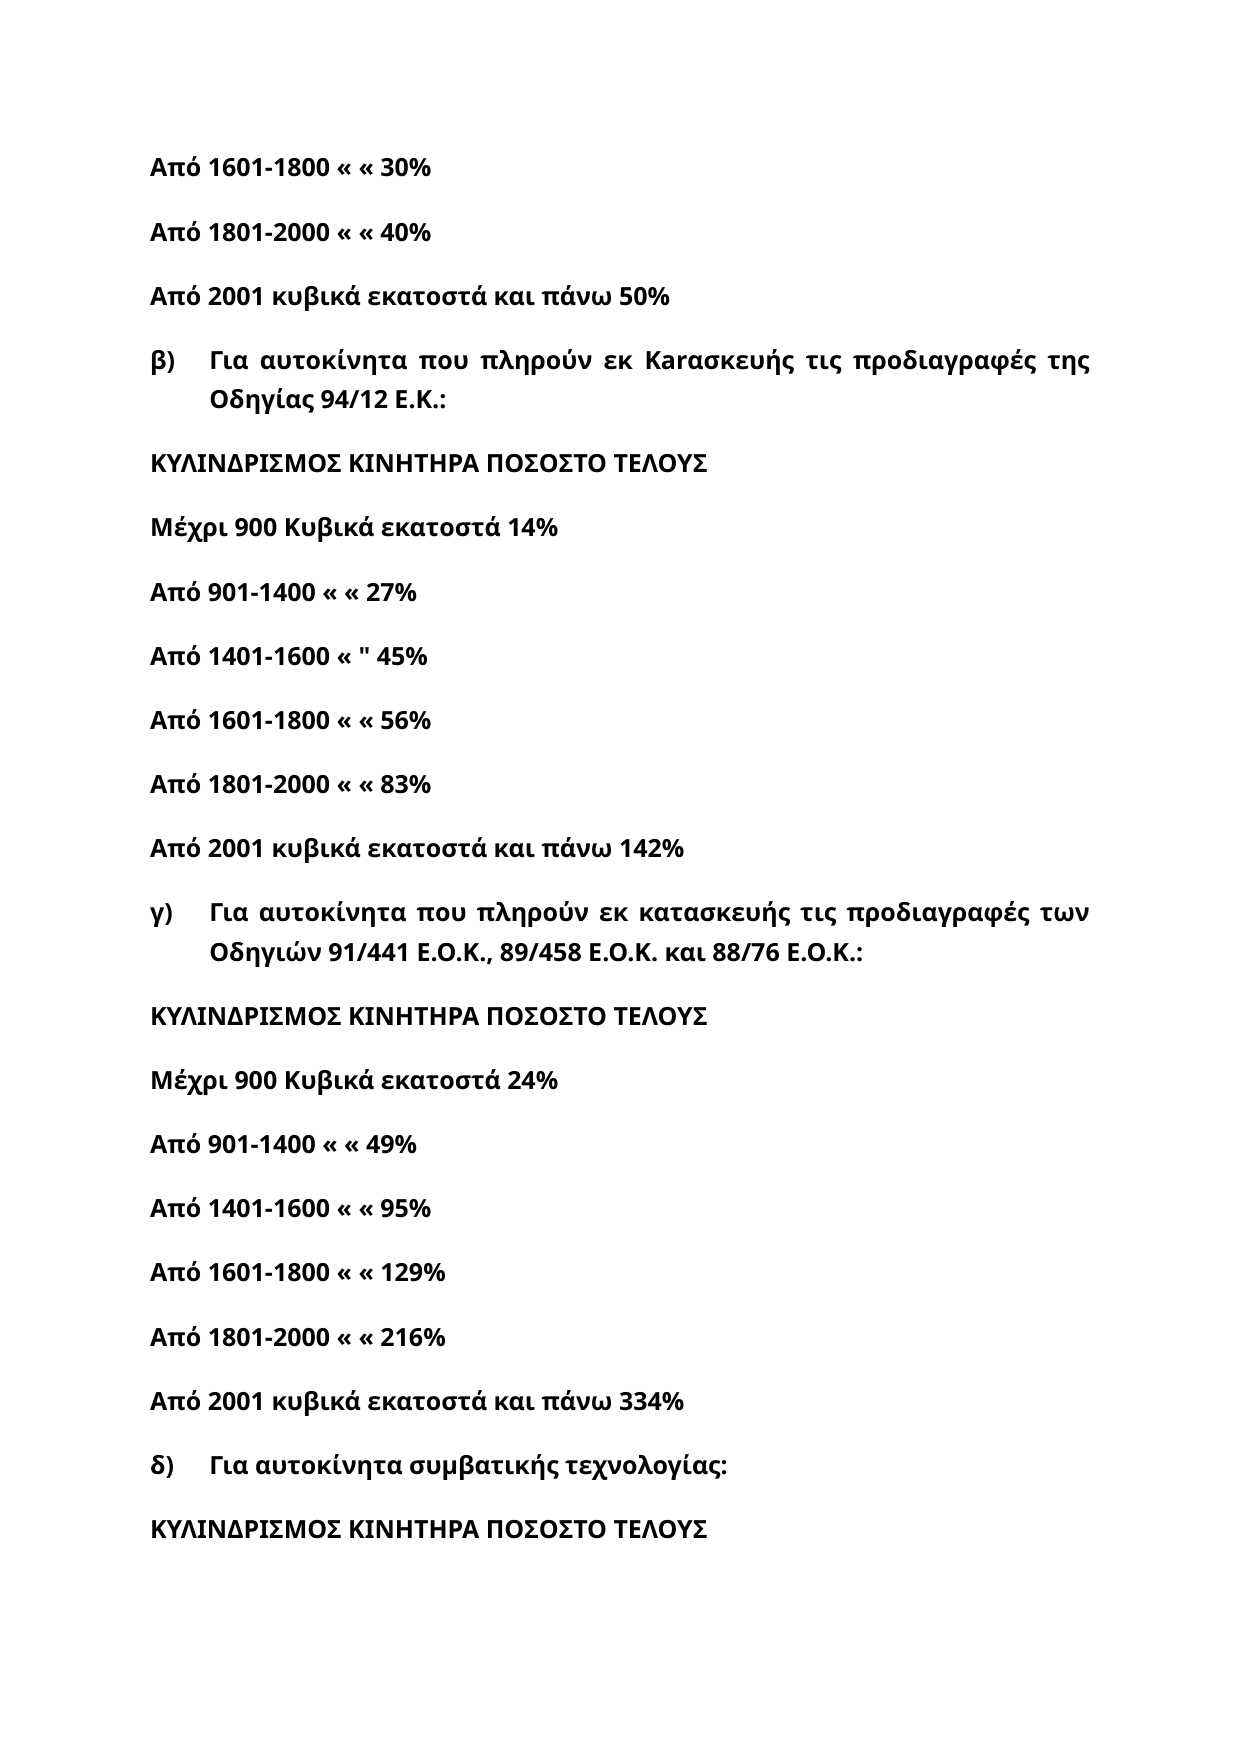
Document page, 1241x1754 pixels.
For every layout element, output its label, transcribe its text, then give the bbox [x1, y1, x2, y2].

text ΚΥΛΙΝΔΡΙΣΜΟΣ ΚΙΝΗΤΗΡΑ ΠΟΣΟΣΤΟ ΤΕΛΟΥΣ [150, 998, 1090, 1032]
text Από 2001 κυβικά εκατοστά και πάνω 50% [150, 278, 1090, 312]
text Μέχρι 900 Κυβικά εκατοστά 14% [150, 510, 1090, 544]
text Μέχρι 900 Κυβικά εκατοστά 24% [150, 1062, 1090, 1097]
text ΚΥΛΙΝΔΡΙΣΜΟΣ ΚΙΝΗΤΗΡΑ ΠΟΣΟΣΤΟ ΤΕΛΟΥΣ [150, 1512, 1090, 1546]
text ΚΥΛΙΝΔΡΙΣΜΟΣ ΚΙΝΗΤΗΡΑ ΠΟΣΟΣΤΟ ΤΕΛΟΥΣ [150, 446, 1090, 480]
text Από 1601-1800 « « 30% [150, 150, 1090, 184]
list β) Για αυτοκίνητα που πληρούν εκ Karασκευής τις προδιαγραφές της Οδηγίας 94/12 Ε.Κ.: [150, 342, 1090, 416]
text Από 1801-2000 « « 40% [150, 214, 1090, 248]
list γ) Για αυτοκίνητα που πληρούν εκ κατασκευής τις προδιαγραφές των Οδηγιών 91/441 Ε.Ο.Κ., 89/458 Ε.Ο.Κ. και 88/76 Ε.Ο.Κ.: [150, 895, 1090, 968]
text Από 901-1400 « « 49% [150, 1127, 1090, 1161]
text Από 2001 κυβικά εκατοστά και πάνω 142% [150, 831, 1090, 865]
text Από 901-1400 « « 27% [150, 574, 1090, 608]
text Από 1601-1800 « « 56% [150, 702, 1090, 737]
text Από 1401-1600 « « 95% [150, 1191, 1090, 1225]
text Από 1801-2000 « « 216% [150, 1319, 1090, 1353]
text Από 2001 κυβικά εκατοστά και πάνω 334% [150, 1383, 1090, 1417]
text Από 1401-1600 « " 45% [150, 638, 1090, 672]
text Από 1601-1800 « « 129% [150, 1255, 1090, 1289]
text Από 1801-2000 « « 83% [150, 767, 1090, 801]
list δ) Για αυτοκίνητα συμβατικής τεχνολογίας: [150, 1447, 1090, 1482]
